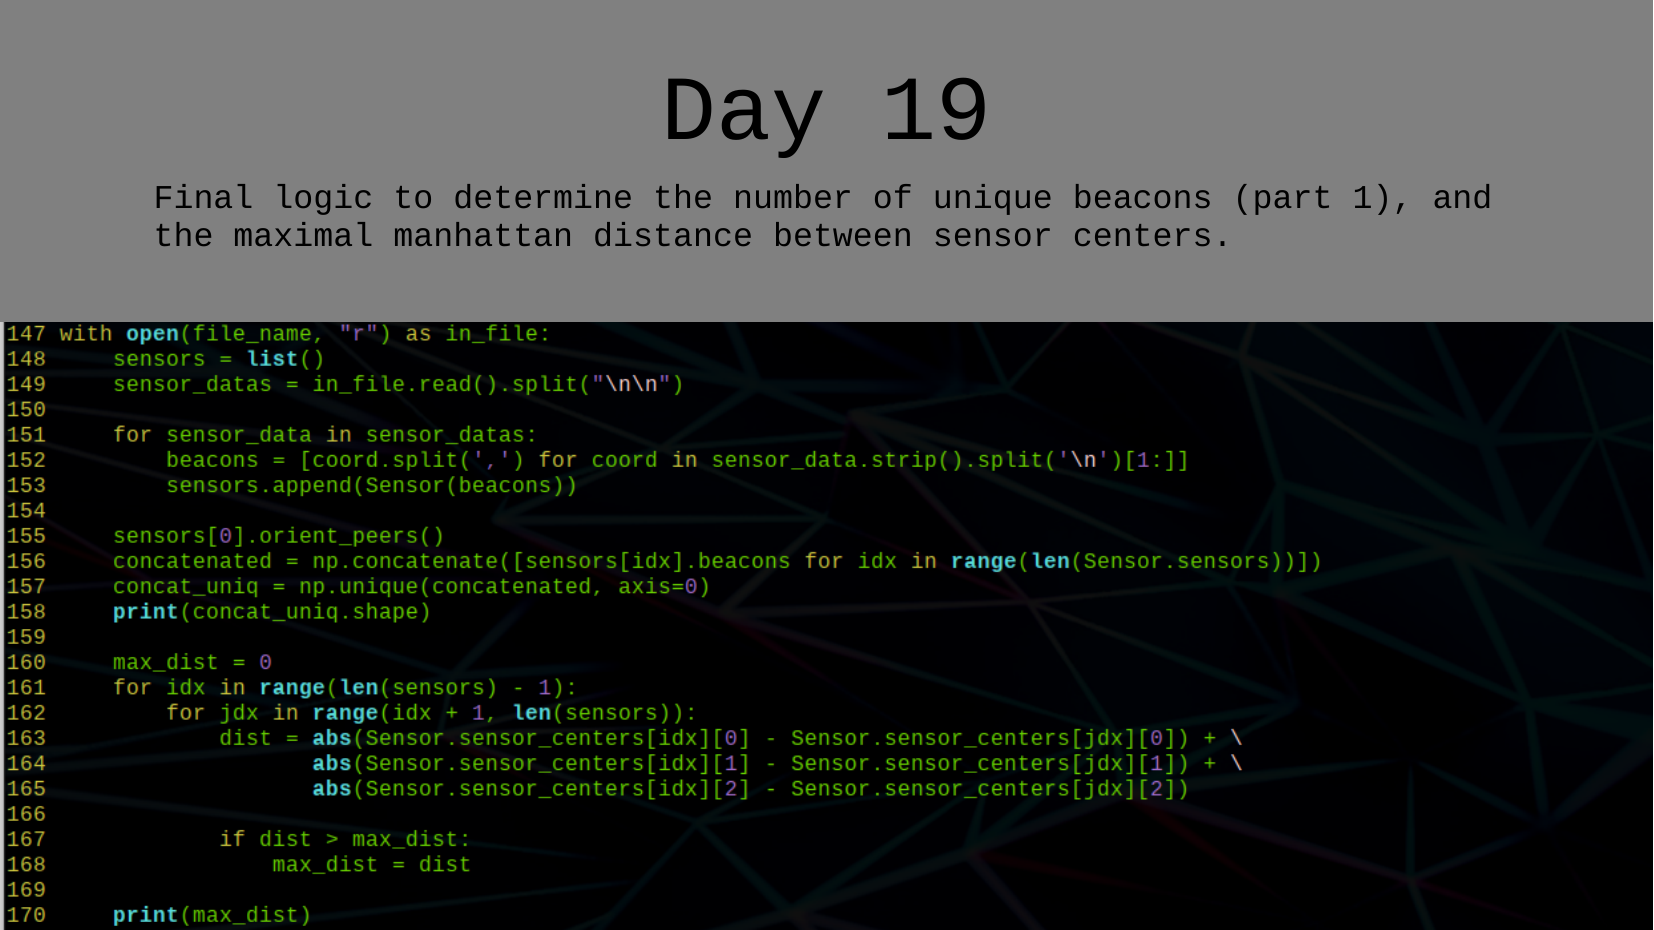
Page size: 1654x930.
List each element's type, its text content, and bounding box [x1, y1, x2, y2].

list Final logic to determine the number of unique beacons (part 1), and the maximal manhattan distance between sensor centers. [82, 180, 1571, 322]
picture [0, 322, 1653, 930]
title Day 19 [82, 37, 1571, 180]
